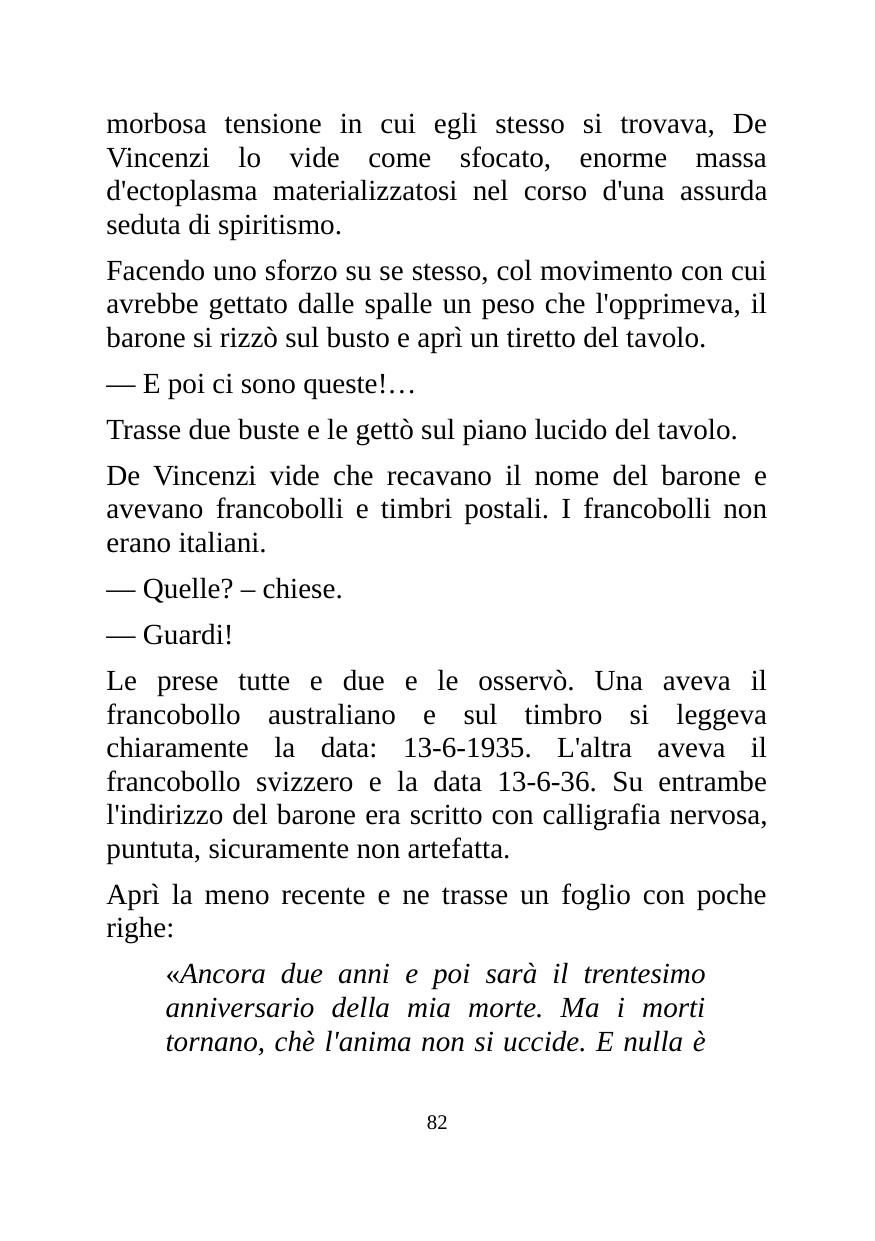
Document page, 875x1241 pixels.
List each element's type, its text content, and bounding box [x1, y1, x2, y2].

text morbosa tensione in cui egli stesso si trovava, De Vincenzi lo vide come sfocato, enorme massa d'ectoplasma materializzatosi nel corso d'una assurda seduta di spiritismo. [106, 106, 768, 240]
text De Vincenzi vide che recavano il nome del barone e avevano francobolli e timbri postali. I francobolli non erano italiani. [106, 458, 768, 559]
text Aprì la meno recente e ne trasse un foglio con poche righe: [106, 877, 768, 944]
text — Guardi! [106, 617, 768, 651]
text Le prese tutte e due e le osservò. Una aveva il francobollo australiano e sul timbro si leggeva chiaramente la data: 13-6-1935. L'altra aveva il francobollo svizzero e la data 13-6-36. Su entrambe l'indirizzo del barone era scritto con calligrafia nervosa, puntuta, sicuramente non artefatta. [106, 663, 768, 864]
text «Ancora due anni e poi sarà il trentesimo anniversario della mia morte. Ma i morti tornano, chè l'anima non si uccide. E nulla è [165, 957, 709, 1057]
text — E poi ci sono queste!… [106, 366, 768, 399]
text — Quelle? – chiese. [106, 571, 768, 605]
text Trasse due buste e le gettò sul piano lucido del tavolo. [106, 412, 768, 446]
text Facendo uno sforzo su se stesso, col movimento con cui avrebbe gettato dalle spalle un peso che l'opprimeva, il barone si rizzò sul busto e aprì un tiretto del tavolo. [106, 253, 768, 353]
